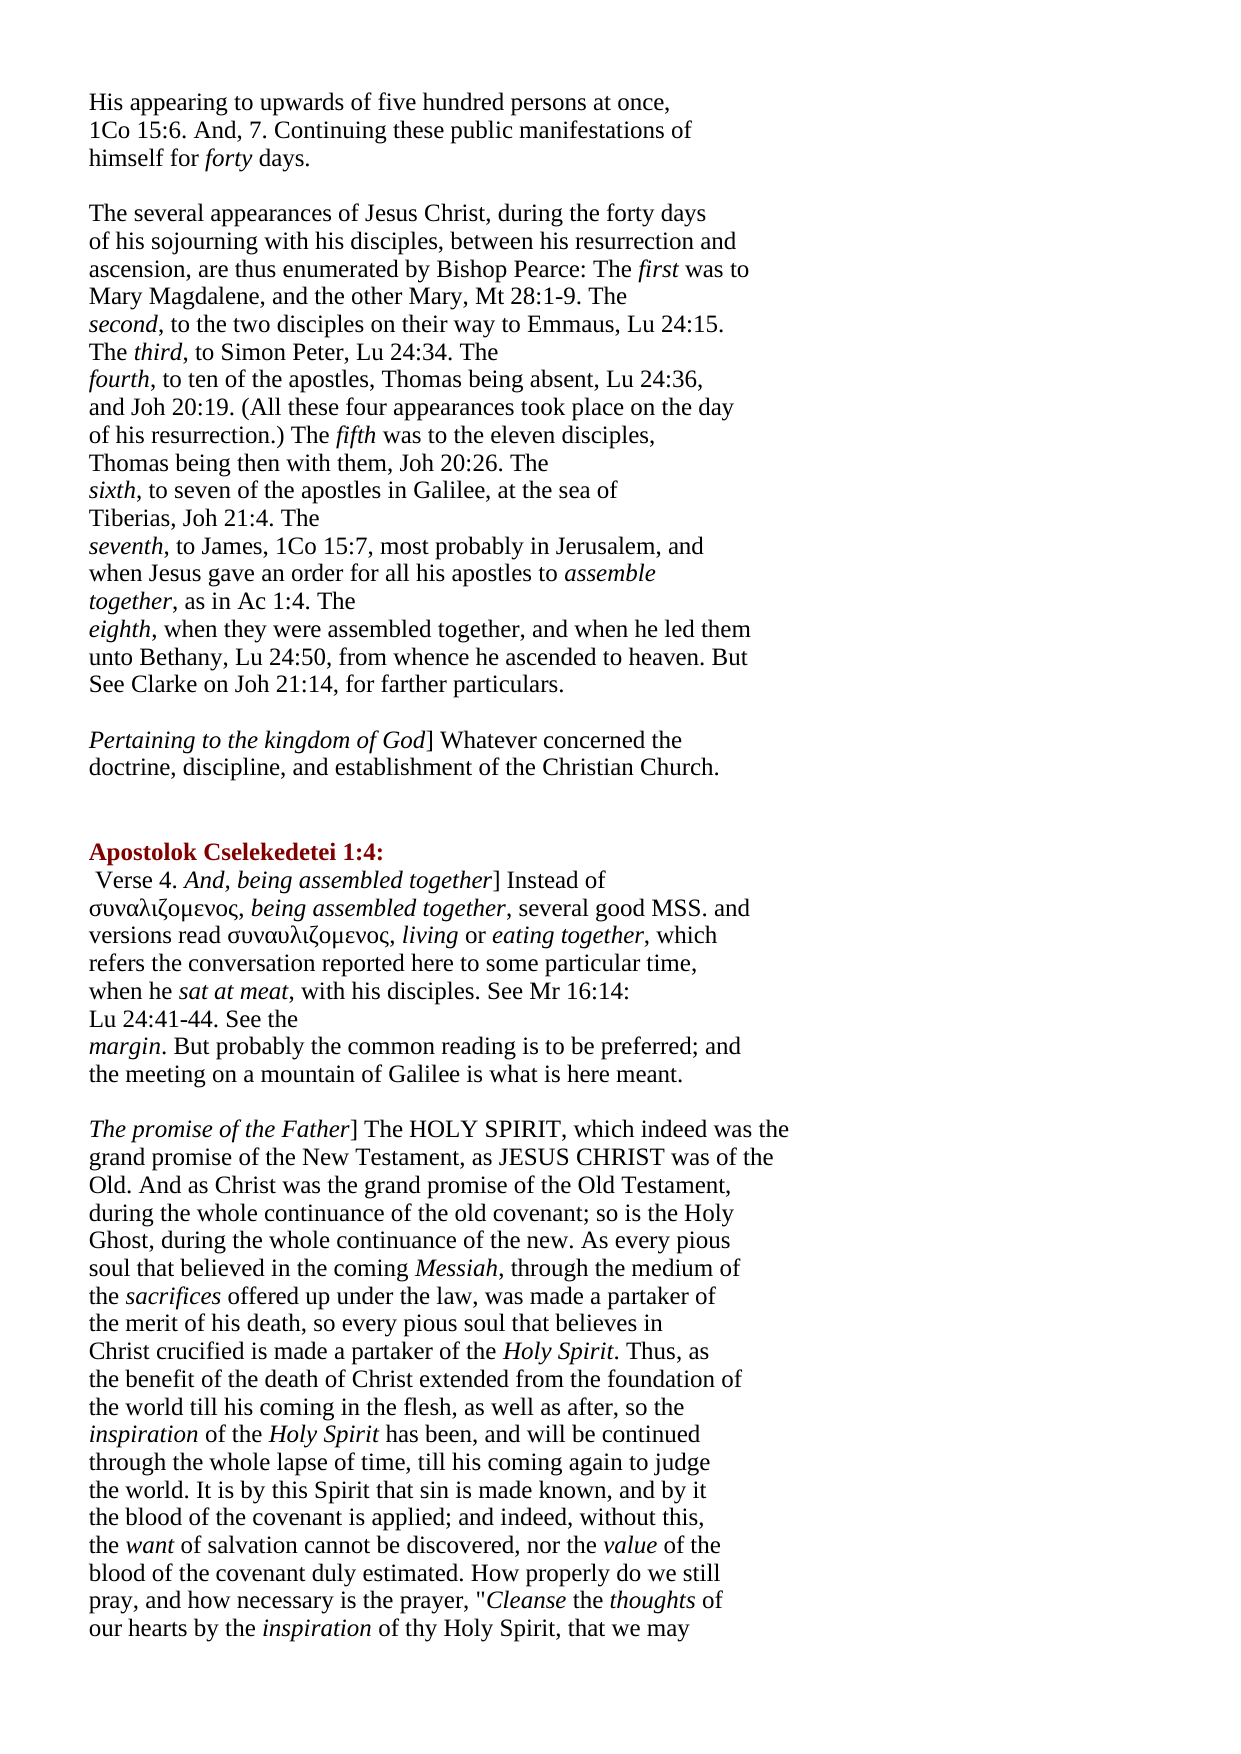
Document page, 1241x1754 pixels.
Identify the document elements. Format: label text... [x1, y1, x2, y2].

text His appearing to upwards of five hundred persons at once, 1Co 15:6. And, 7. Continuing these public manifestations of himself for forty days. The several appearances of Jesus Christ, during the forty days of his sojourning with his disciples, between his resurrection and ascension, are thus enumerated by Bishop Pearce: The first was to Mary Magdalene, and the other Mary, Mt 28:1-9. The second, to the two disciples on their way to Emmaus, Lu 24:15. The third, to Simon Peter, Lu 24:34. The fourth, to ten of the apostles, Thomas being absent, Lu 24:36, and Joh 20:19. (All these four appearances took place on the day of his resurrection.) The fifth was to the eleven disciples, Thomas being then with them, Joh 20:26. The sixth, to seven of the apostles in Galilee, at the sea of Tiberias, Joh 21:4. The seventh, to James, 1Co 15:7, most probably in Jerusalem, and when Jesus gave an order for all his apostles to assemble together, as in Ac 1:4. The eighth, when they were assembled together, and when he led them unto Bethany, Lu 24:50, from whence he ascended to heaven. But See Clarke on Joh 21:14, for farther particulars. Pertaining to the kingdom of God] Whatever concerned the doctrine, discipline, and establishment of the Christian Church. [88, 88, 1152, 809]
text Verse 4. And, being assembled together] Instead of συναλιζομενος, being assembled together, several good MSS. and versions read συναυλιζομενος, living or eating together, which refers the conversation reported here to some particular time, when he sat at meat, with his disciples. See Mr 16:14: Lu 24:41-44. See the margin. But probably the common reading is to be preferred; and the meeting on a mountain of Galilee is what is here meant. The promise of the Father] The HOLY SPIRIT, which indeed was the grand promise of the New Testament, as JESUS CHRIST was of the Old. And as Christ was the grand promise of the Old Testament, during the whole continuance of the old covenant; so is the Holy Ghost, during the whole continuance of the new. As every pious soul that believed in the coming Messiah, through the medium of the sacrifices offered up under the law, was made a partaker of the merit of his death, so every pious soul that believes in Christ crucified is made a partaker of the Holy Spirit. Thus, as the benefit of the death of Christ extended from the foundation of the world till his coming in the flesh, as well as after, so the inspiration of the Holy Spirit has been, and will be continued through the whole lapse of time, till his coming again to judge the world. It is by this Spirit that sin is made known, and by it the blood of the covenant is applied; and indeed, without this, the want of salvation cannot be discovered, nor the value of the blood of the covenant duly estimated. How properly do we still pray, and how necessary is the prayer, "Cleanse the thoughts of our hearts by the inspiration of thy Holy Spirit, that we may [88, 866, 1152, 1642]
text Apostolok Cselekedetei 1:4: [88, 838, 1152, 866]
